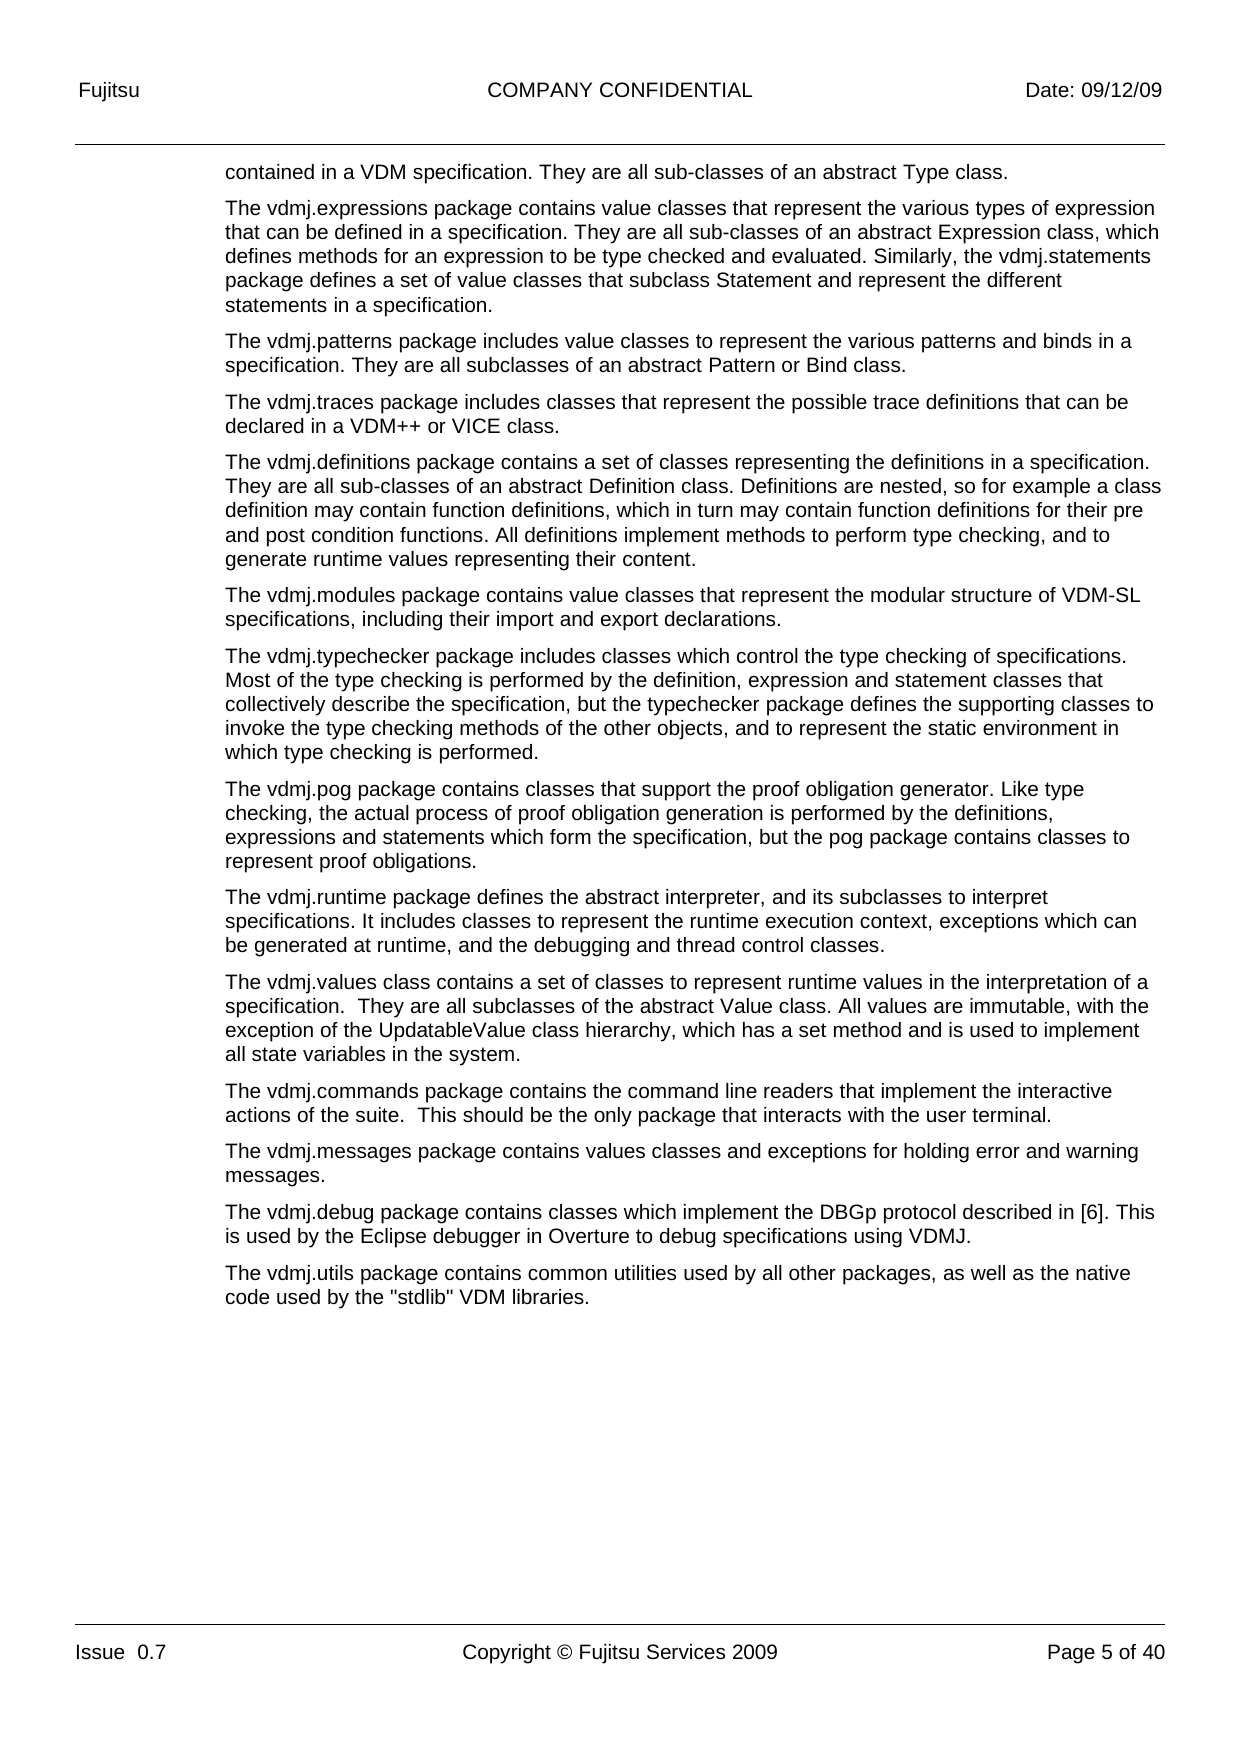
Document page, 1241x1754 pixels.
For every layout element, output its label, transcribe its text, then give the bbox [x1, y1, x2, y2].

text The vdmj.traces package includes classes that represent the possible trace definitions that can be declared in a VDM++ or VICE class. [225, 390, 1165, 438]
text The vdmj.definitions package contains a set of classes representing the definitions in a specification. They are all sub-classes of an abstract Definition class. Definitions are nested, so for example a class definition may contain function definitions, which in turn may contain function definitions for their pre and post condition functions. All definitions implement methods to perform type checking, and to generate runtime values representing their content. [225, 450, 1165, 571]
text The vdmj.pog package contains classes that support the proof obligation generator. Like type checking, the actual process of proof obligation generation is performed by the definitions, expressions and statements which form the specification, but the pog package contains classes to represent proof obligations. [225, 777, 1165, 873]
text The vdmj.values class contains a set of classes to represent runtime values in the interpretation of a specification. They are all subclasses of the abstract Value class. All values are immutable, with the exception of the UpdatableValue class hierarchy, which has a set method and is used to implement all state variables in the system. [225, 970, 1165, 1066]
text The vdmj.commands package contains the command line readers that implement the interactive actions of the suite. This should be the only package that interacts with the user terminal. [225, 1079, 1165, 1127]
text The vdmj.messages package contains values classes and exceptions for holding error and warning messages. [225, 1139, 1165, 1187]
text The vdmj.patterns package includes value classes to represent the various patterns and binds in a specification. They are all subclasses of an abstract Pattern or Bind class. [225, 329, 1165, 377]
text The vdmj.typechecker package includes classes which control the type checking of specifications. Most of the type checking is performed by the definition, expression and statement classes that collectively describe the specification, but the typechecker package defines the supporting classes to invoke the type checking methods of the other objects, and to represent the static environment in which type checking is performed. [225, 644, 1165, 764]
text The vdmj.runtime package defines the abstract interpreter, and its subclasses to interpret specifications. It includes classes to represent the runtime execution context, exceptions which can be generated at runtime, and the debugging and thread control classes. [225, 885, 1165, 957]
text The vdmj.debug package contains classes which implement the DBGp protocol described in [6]. This is used by the Eclipse debugger in Overture to debug specifications using VDMJ. [225, 1200, 1165, 1248]
text The vdmj.modules package contains value classes that represent the modular structure of VDM-SL specifications, including their import and export declarations. [225, 583, 1165, 631]
text contained in a VDM specification. They are all sub-classes of an abstract Type class. [225, 160, 1165, 184]
text The vdmj.utils package contains common utilities used by all other packages, as well as the native code used by the "stdlib" VDM libraries. [225, 1261, 1165, 1309]
text The vdmj.expressions package contains value classes that represent the various types of expression that can be defined in a specification. They are all sub-classes of an abstract Expression class, which defines methods for an expression to be type checked and evaluated. Similarly, the vdmj.statements package defines a set of value classes that subclass Statement and represent the different statements in a specification. [225, 196, 1165, 317]
